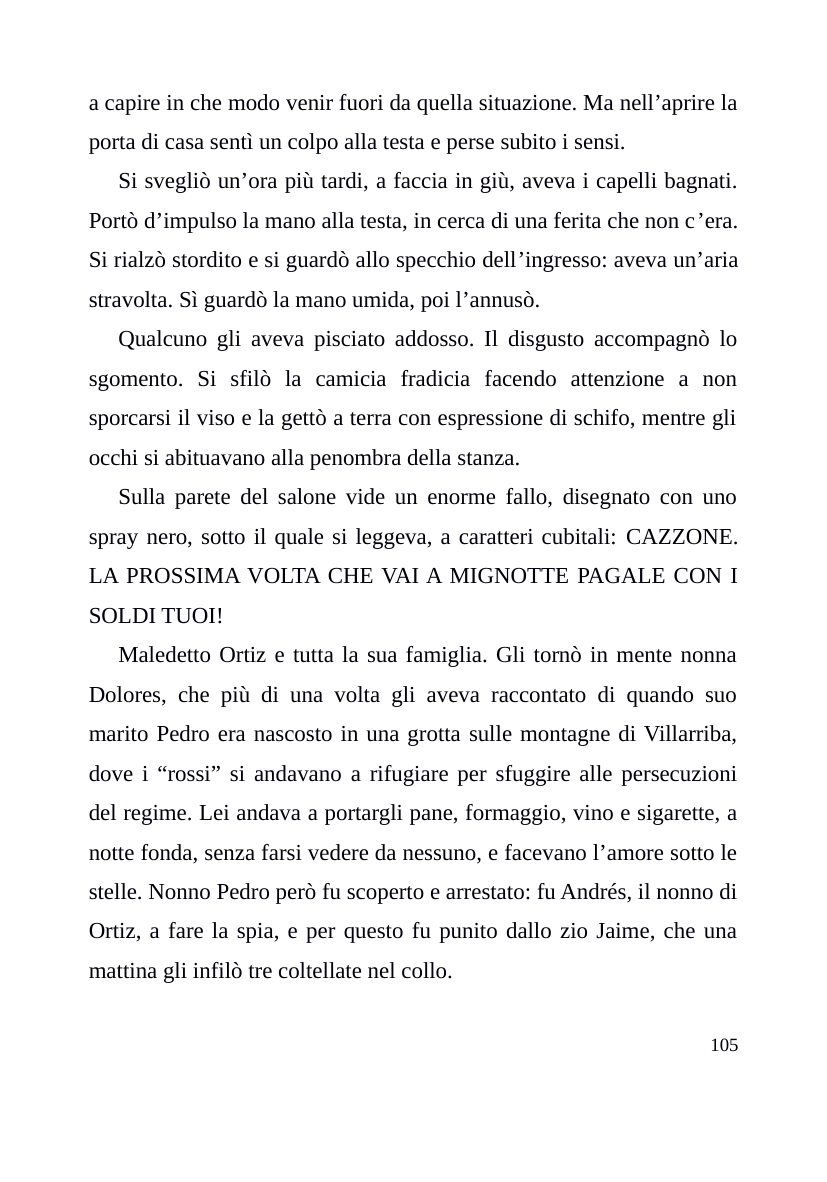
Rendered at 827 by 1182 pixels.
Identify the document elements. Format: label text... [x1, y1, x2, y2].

text a capire in che modo venir fuori da quella situazione. Ma nell’aprire la porta di casa sentì un colpo alla testa e perse subito i sensi. [88, 88, 738, 154]
text Qualcuno gli aveva pisciato addosso. Il disgusto accompagnò lo sgomento. Si sfilò la camicia fradicia facendo attenzione a non sporcarsi il viso e la gettò a terra con espressione di schifo, mentre gli occhi si abituavano alla penombra della stanza. [88, 325, 738, 470]
text Sulla parete del salone vide un enorme fallo, disegnato con uno spray nero, sotto il quale si leggeva, a caratteri cubitali: Cazzone. La prossima volta che vai a mignotte pagale con i soldi tuoi! [88, 483, 738, 628]
text Si svegliò un’ora più tardi, a faccia in giù, aveva i capelli bagnati. Portò d’impulso la mano alla testa, in cerca di una ferita che non c’era. Si rialzò stordito e si guardò allo specchio dell’ingresso: aveva un’aria stravolta. Sì guardò la mano umida, poi l’annusò. [88, 167, 738, 312]
text Maledetto Ortiz e tutta la sua famiglia. Gli tornò in mente nonna Dolores, che più di una volta gli aveva raccontato di quando suo marito Pedro era nascosto in una grotta sulle montagne di Villarriba, dove i “rossi” si andavano a rifugiare per sfuggire alle persecuzioni del regime. Lei andava a portargli pane, formaggio, vino e sigarette, a notte fonda, senza farsi vedere da nessuno, e facevano l’amore sotto le stelle. Nonno Pedro però fu scoperto e arrestato: fu Andrés, il nonno di Ortiz, a fare la spia, e per questo fu punito dallo zio Jaime, che una mattina gli infilò tre coltellate nel collo. [88, 641, 738, 983]
